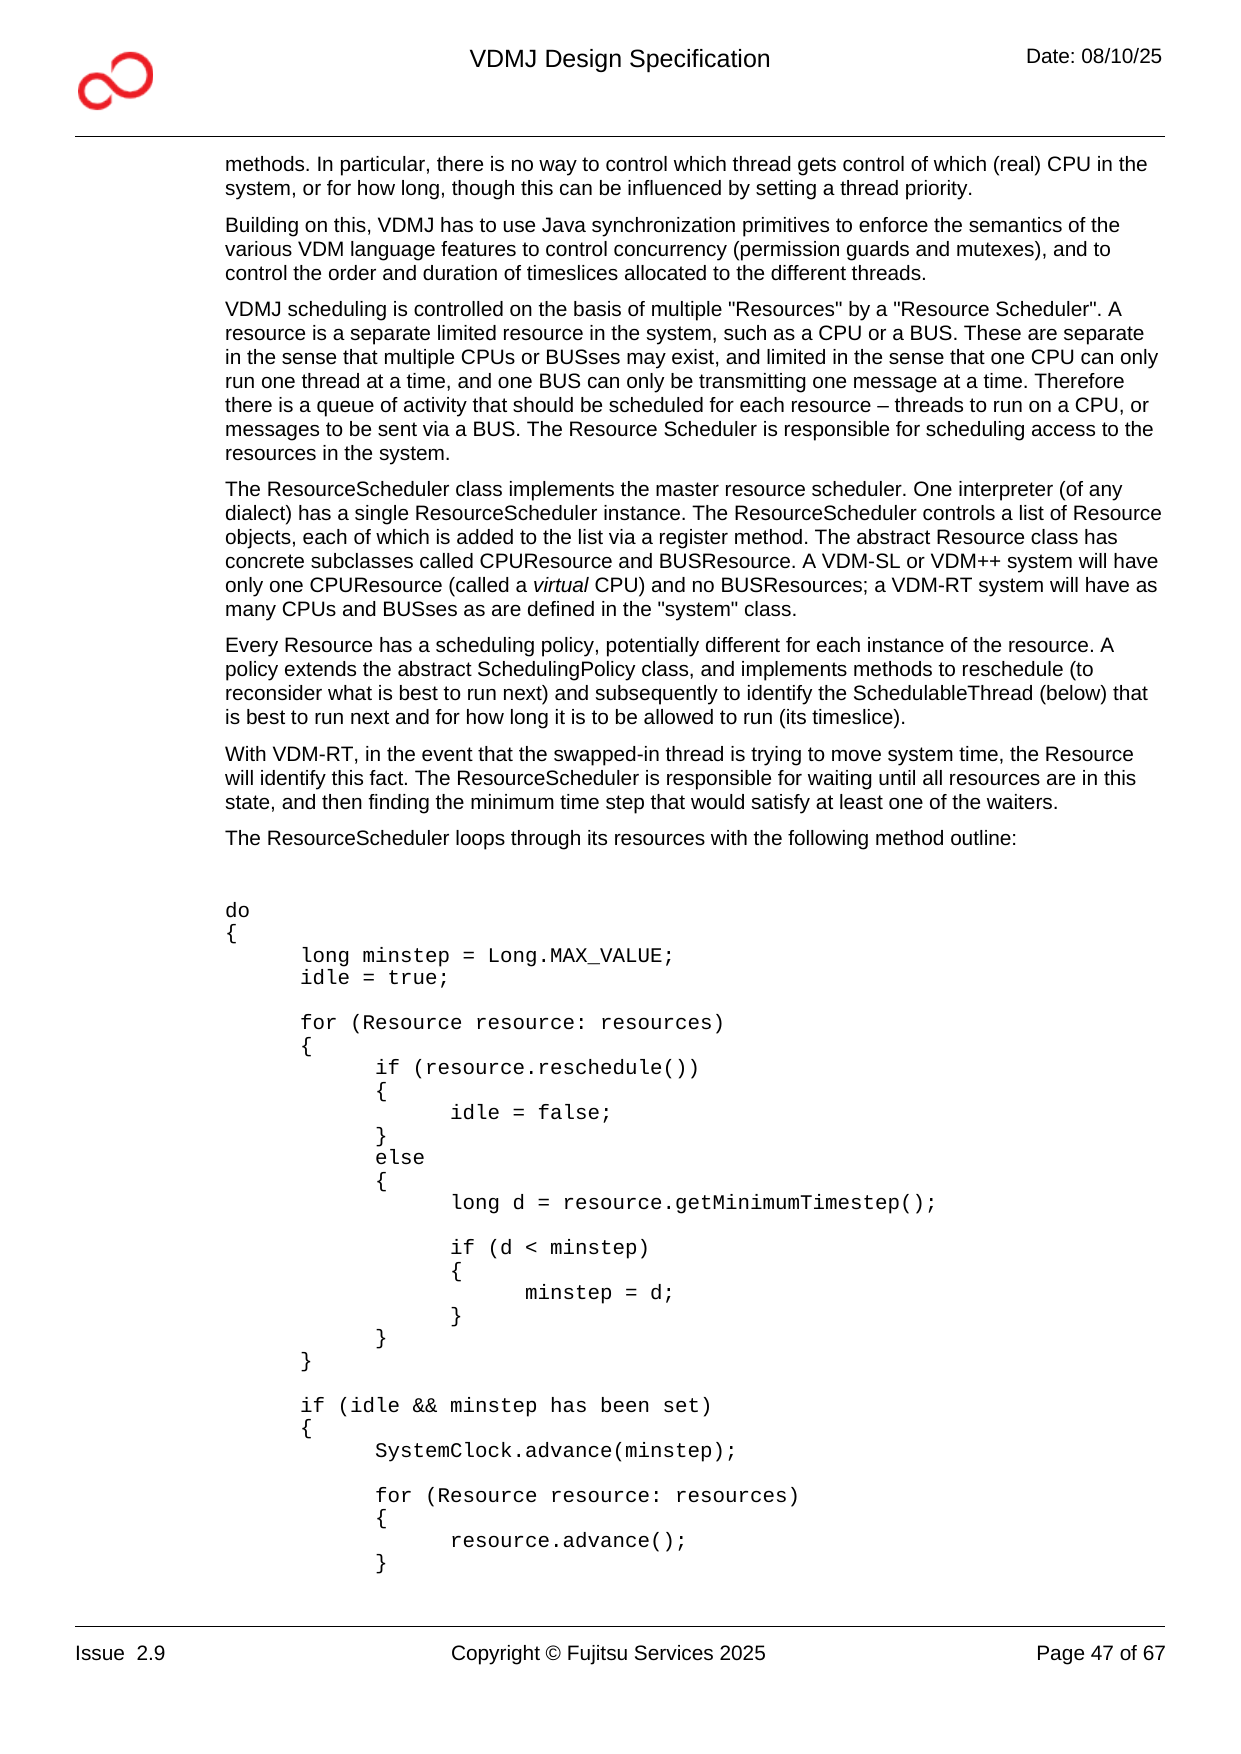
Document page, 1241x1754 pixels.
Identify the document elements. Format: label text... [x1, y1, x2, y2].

text idle = true; [225, 967, 1165, 989]
text Every Resource has a scheduling policy, potentially different for each instance of the resource. A policy extends the abstract SchedulingPolicy class, and implements methods to reschedule (to reconsider what is best to run next) and subsequently to identify the SchedulableThread (below) that is best to run next and for how long it is to be allowed to run (its timeslice). [225, 634, 1165, 729]
text { [225, 1034, 1165, 1057]
text for (Resource resource: resources) [225, 1012, 1165, 1034]
text The ResourceScheduler class implements the master resource scheduler. One interpreter (of any dialect) has a single ResourceScheduler instance. The ResourceScheduler controls a list of Resource objects, each of which is added to the list via a register method. The abstract Resource class has concrete subclasses called CPUResource and BUSResource. A VDM-SL or VDM++ system will have only one CPUResource (called a virtual CPU) and no BUSResources; a VDM-RT system will have as many CPUs and BUSses as are defined in the "system" class. [225, 477, 1165, 621]
text VDMJ scheduling is controlled on the basis of multiple "Resources" by a "Resource Scheduler". A resource is a separate limited resource in the system, such as a CPU or a BUS. These are separate in the sense that multiple CPUs or BUSses may exist, and limited in the sense that one CPU can only run one thread at a time, and one BUS can only be transmitting one message at a time. Therefore there is a queue of activity that should be scheduled for each resource – threads to run on a CPU, or messages to be sent via a BUS. The Resource Scheduler is responsible for scheduling access to the resources in the system. [225, 297, 1165, 465]
text } [225, 1304, 1165, 1327]
text } [225, 1327, 1165, 1349]
text } [225, 1349, 1165, 1372]
text resource.advance(); [225, 1529, 1165, 1552]
text { [225, 1169, 1165, 1192]
text long minstep = Long.MAX_VALUE; [225, 944, 1165, 967]
text minstep = d; [225, 1282, 1165, 1304]
text long d = resource.getMinimumTimestep(); [225, 1192, 1165, 1214]
picture [78, 44, 153, 120]
text for (Resource resource: resources) [225, 1484, 1165, 1507]
text methods. In particular, there is no way to control which thread gets control of which (real) CPU in the system, or for how long, though this can be influenced by setting a thread priority. [225, 152, 1165, 200]
text if (idle && minstep has been set) [225, 1394, 1165, 1417]
text With VDM-RT, in the event that the swapped-in thread is trying to move system time, the Resource will identify this fact. The ResourceScheduler is responsible for waiting until all resources are in this state, and then finding the minimum time step that would satisfy at least one of the waiters. [225, 742, 1165, 814]
text idle = false; [225, 1102, 1165, 1124]
text { [225, 1259, 1165, 1282]
text { [225, 1417, 1165, 1439]
text if (resource.reschedule()) [225, 1057, 1165, 1079]
text The ResourceScheduler loops through its resources with the following method outline: [225, 826, 1165, 850]
text if (d < minstep) [225, 1237, 1165, 1259]
text { [225, 1079, 1165, 1102]
text SystemClock.advance(minstep); [225, 1439, 1165, 1462]
text do [225, 899, 1165, 922]
text } [225, 1124, 1165, 1147]
text Building on this, VDMJ has to use Java synchronization primitives to enforce the semantics of the various VDM language features to control concurrency (permission guards and mutexes), and to control the order and duration of timeslices allocated to the different threads. [225, 213, 1165, 285]
text { [225, 922, 1165, 944]
text { [225, 1507, 1165, 1529]
text } [225, 1552, 1165, 1574]
text else [225, 1147, 1165, 1169]
